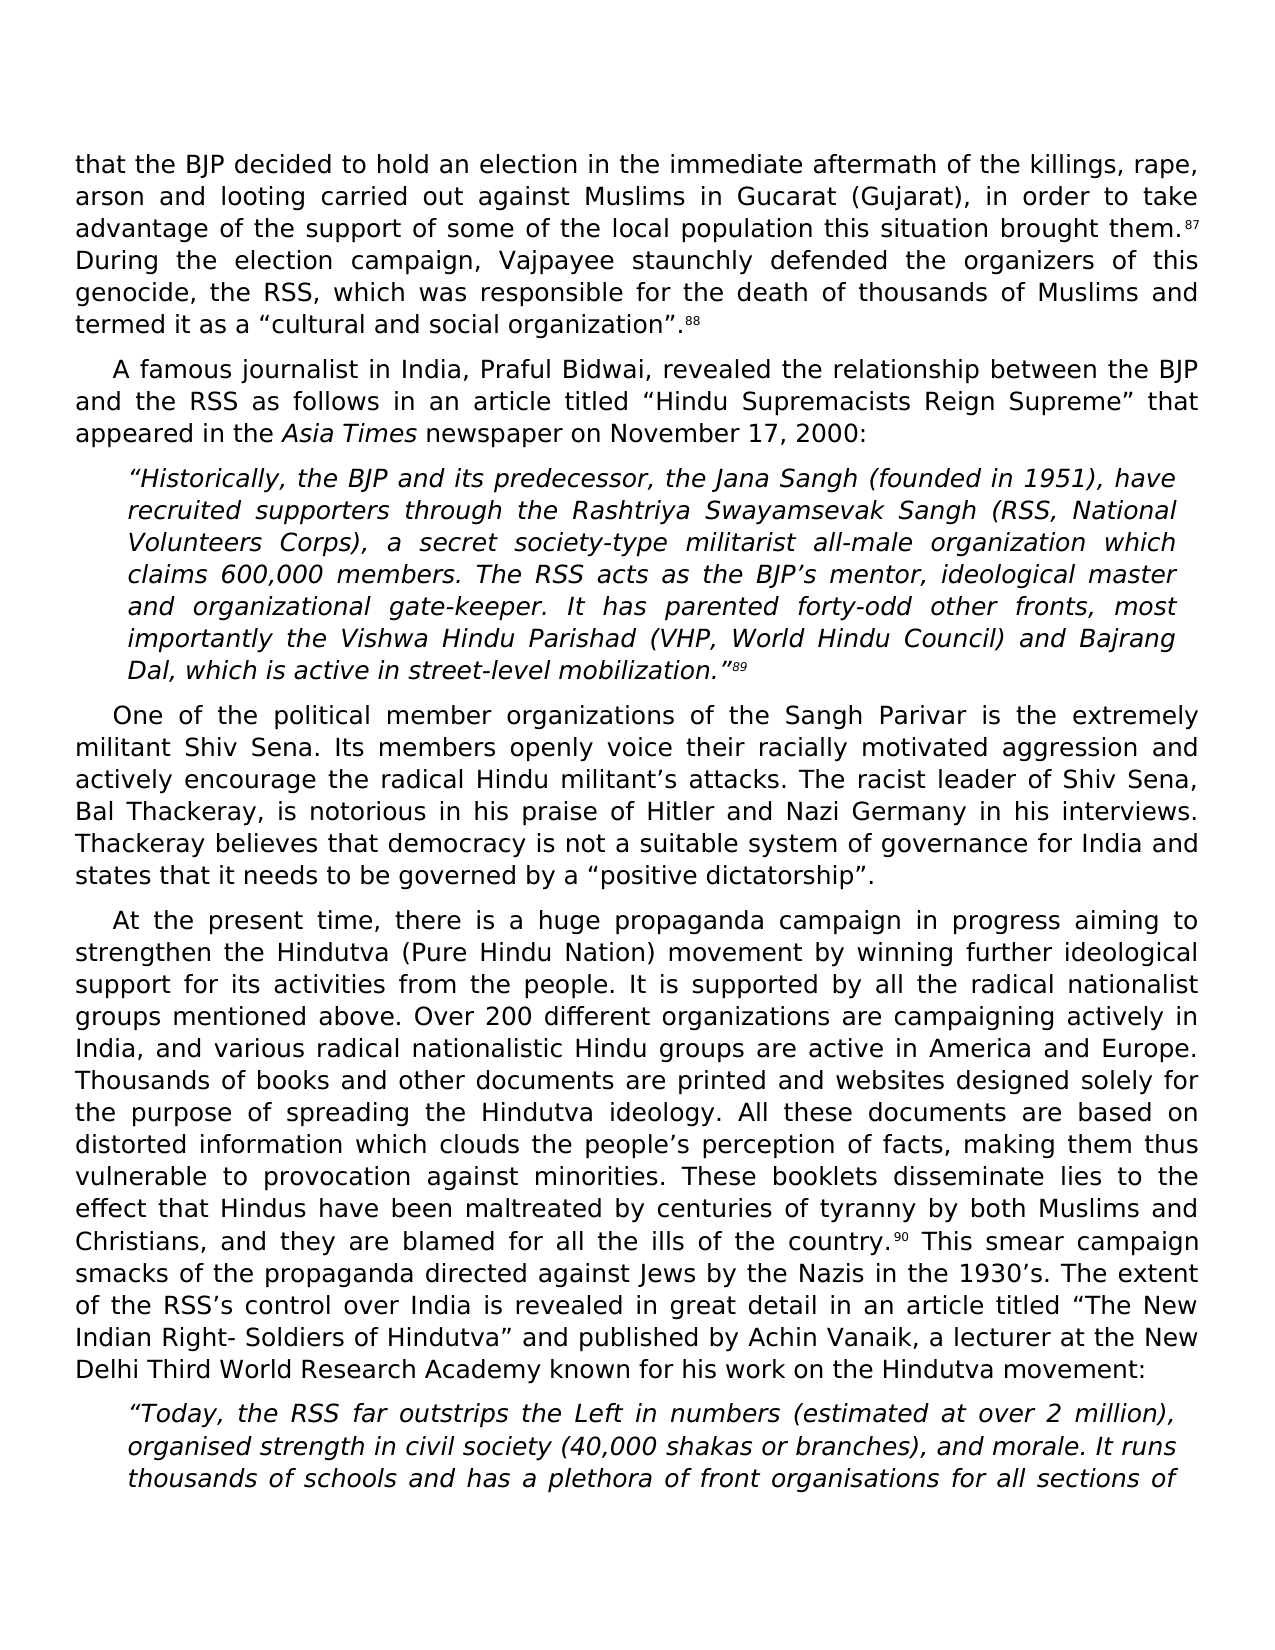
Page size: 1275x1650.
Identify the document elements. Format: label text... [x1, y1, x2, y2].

text One of the political member organizations of the Sangh Parivar is the extremely militant Shiv Sena. Its members openly voice their racially motivated aggression and actively encourage the radical Hindu militant’s attacks. The racist leader of Shiv Sena, Bal Thackeray, is notorious in his praise of Hitler and Nazi Germany in his interviews. Thackeray believes that democracy is not a suitable system of governance for India and states that it needs to be governed by a “positive dictatorship”. [75, 701, 1200, 890]
text At the present time, there is a huge propaganda campaign in progress aiming to strengthen the Hindutva (Pure Hindu Nation) movement by winning further ideological support for its activities from the people. It is supported by all the radical nationalist groups mentioned above. Over 200 different organizations are campaigning actively in India, and various radical nationalistic Hindu groups are active in America and Europe. Thousands of books and other documents are printed and websites designed solely for the purpose of spreading the Hindutva ideology. All these documents are based on distorted information which clouds the people’s perception of facts, making them thus vulnerable to provocation against minorities. These booklets disseminate lies to the effect that Hindus have been maltreated by centuries of tyranny by both Muslims and Christians, and they are blamed for all the ills of the country.90 This smear campaign smacks of the propaganda directed against Jews by the Nazis in the 1930’s. The extent of the RSS’s control over India is revealed in great detail in an article titled “The New Indian Right- Soldiers of Hindutva” and published by Achin Vanaik, a lecturer at the New Delhi Third World Research Academy known for his work on the Hindutva movement: [75, 906, 1200, 1384]
text A famous journalist in India, Praful Bidwai, revealed the relationship between the BJP and the RSS as follows in an article titled “Hindu Supremacists Reign Supreme” that appeared in the Asia Times newspaper on November 17, 2000: [75, 355, 1200, 448]
text “Today, the RSS far outstrips the Left in numbers (estimated at over 2 million), organised strength in civil society (40,000 shakas or branches), and morale. It runs thousands of schools and has a plethora of front organisations for all sections of [127, 1399, 1177, 1493]
text “Historically, the BJP and its predecessor, the Jana Sangh (founded in 1951), have recruited supporters through the Rashtriya Swayamsevak Sangh (RSS, National Volunteers Corps), a secret society-type militarist all-male organization which claims 600,000 members. The RSS acts as the BJP’s mentor, ideological master and organizational gate-keeper. It has parented forty-odd other fronts, most importantly the Vishwa Hindu Parishad (VHP, World Hindu Council) and Bajrang Dal, which is active in street-level mobilization.”89 [127, 464, 1177, 685]
text that the BJP decided to hold an election in the immediate aftermath of the killings, rape, arson and looting carried out against Muslims in Gucarat (Gujarat), in order to take advantage of the support of some of the local population this situation brought them.87 During the election campaign, Vajpayee staunchly defended the organizers of this genocide, the RSS, which was responsible for the death of thousands of Muslims and termed it as a “cultural and social organization”.88 [75, 150, 1200, 339]
